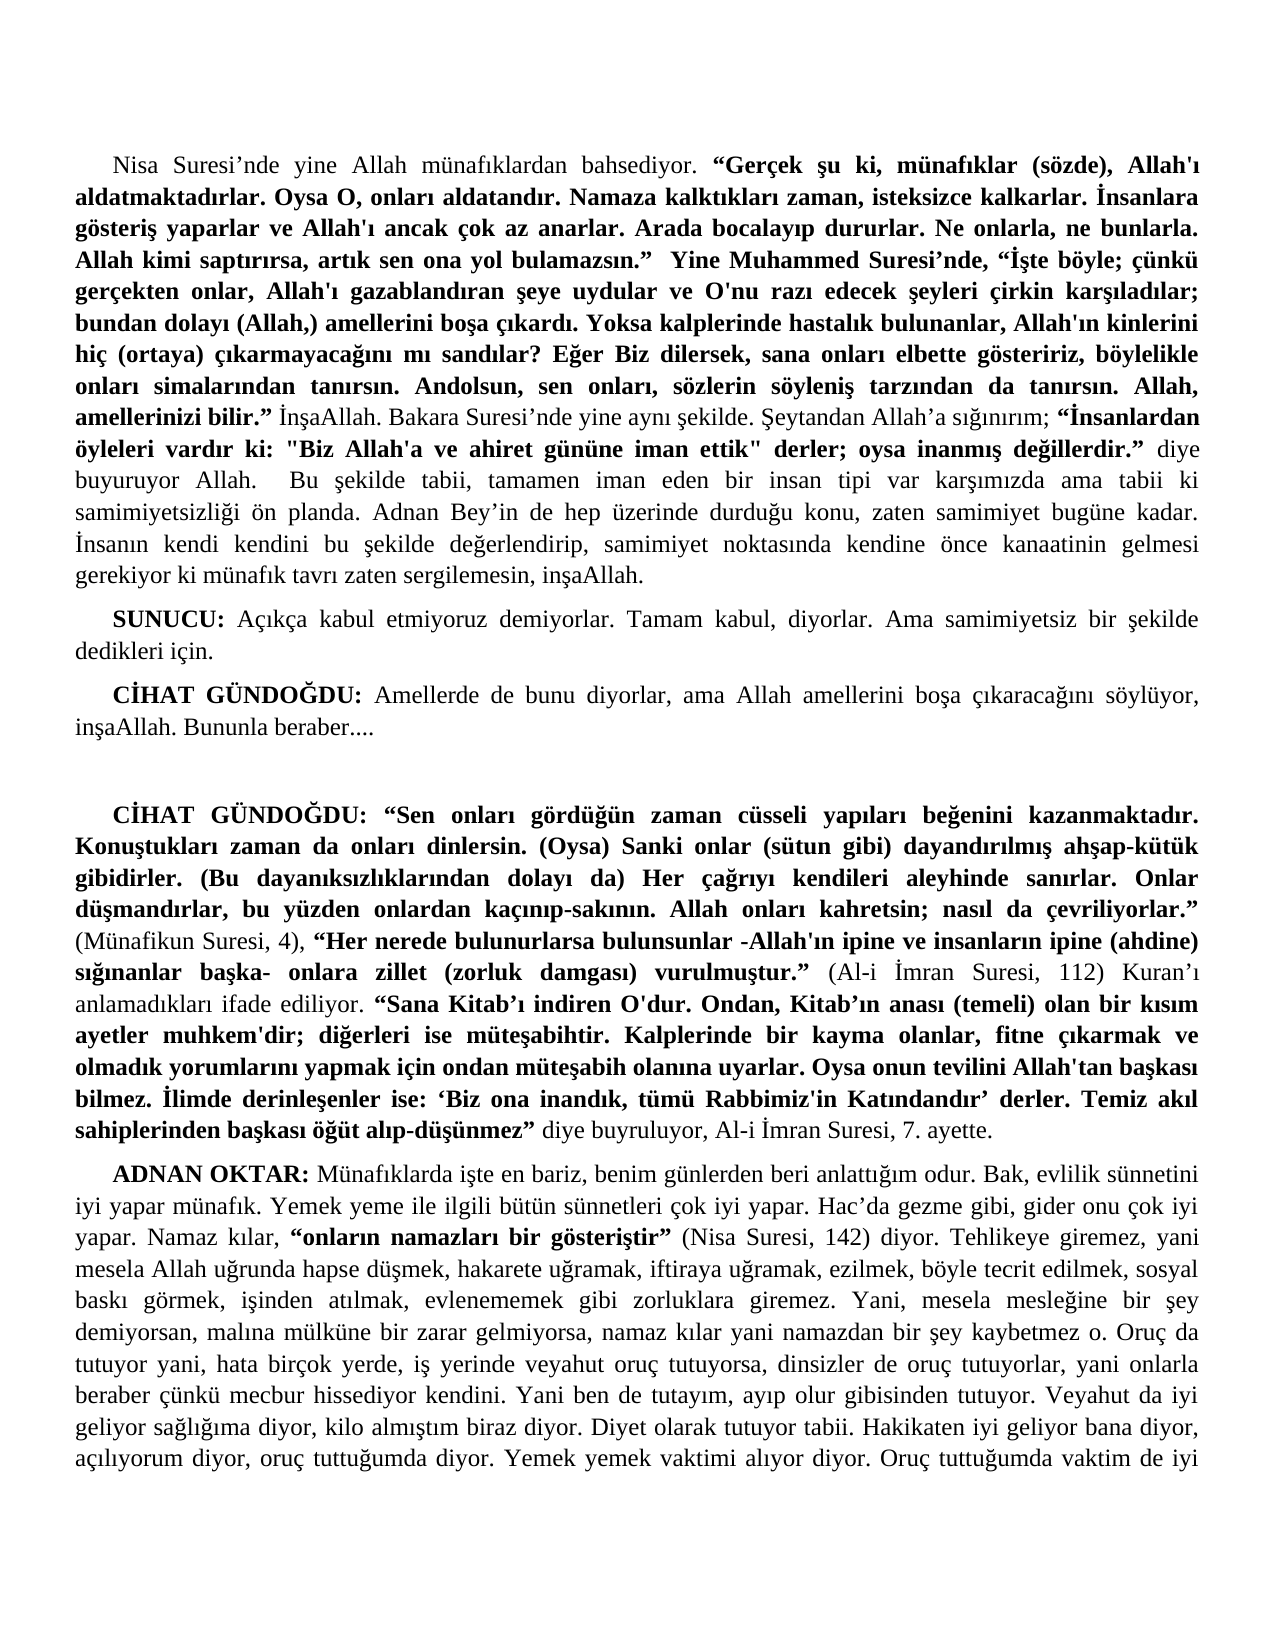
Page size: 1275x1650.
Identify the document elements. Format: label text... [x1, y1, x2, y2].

text ADNAN OKTAR: Münafıklarda işte en bariz, benim günlerden beri anlattığım odur. Bak, evlilik sünnetini iyi yapar münafık. Yemek yeme ile ilgili bütün sünnetleri çok iyi yapar. Hac’da gezme gibi, gider onu çok iyi yapar. Namaz kılar, “onların namazları bir gösteriştir” (Nisa Suresi, 142) diyor. Tehlikeye giremez, yani mesela Allah uğrunda hapse düşmek, hakarete uğramak, iftiraya uğramak, ezilmek, böyle tecrit edilmek, sosyal baskı görmek, işinden atılmak, evlenememek gibi zorluklara giremez. Yani, mesela mesleğine bir şey demiyorsan, malına mülküne bir zarar gelmiyorsa, namaz kılar yani namazdan bir şey kaybetmez o. Oruç da tutuyor yani, hata birçok yerde, iş yerinde veyahut oruç tutuyorsa, dinsizler de oruç tutuyorlar, yani onlarla beraber çünkü mecbur hissediyor kendini. Yani ben de tutayım, ayıp olur gibisinden tutuyor. Veyahut da iyi geliyor sağlığıma diyor, kilo almıştım biraz diyor. Diyet olarak tutuyor tabii. Hakikaten iyi geliyor bana diyor, açılıyorum diyor, oruç tuttuğumda diyor. Yemek yemek vaktimi alıyor diyor. Oruç tuttuğumda vaktim de iyi [75, 1159, 1200, 1472]
text CİHAT GÜNDOĞDU: Amellerde de bunu diyorlar, ama Allah amellerini boşa çıkaracağını söylüyor, inşaAllah. Bununla beraber.... [75, 680, 1200, 740]
text SUNUCU: Açıkça kabul etmiyoruz demiyorlar. Tamam kabul, diyorlar. Ama samimiyetsiz bir şekilde dedikleri için. [75, 604, 1200, 665]
text CİHAT GÜNDOĞDU: “Sen onları gördüğün zaman cüsseli yapıları beğenini kazanmaktadır. Konuştukları zaman da onları dinlersin. (Oysa) Sanki onlar (sütun gibi) dayandırılmış ahşap-kütük gibidirler. (Bu dayanıksızlıklarından dolayı da) Her çağrıyı kendileri aleyhinde sanırlar. Onlar düşmandırlar, bu yüzden onlardan kaçınıp-sakının. Allah onları kahretsin; nasıl da çevriliyorlar.” (Münafikun Suresi, 4), “Her nerede bulunurlarsa bulunsunlar -Allah'ın ipine ve insanların ipine (ahdine) sığınanlar başka- onlara zillet (zorluk damgası) vurulmuştur.” (Al-i İmran Suresi, 112) Kuran’ı anlamadıkları ifade ediliyor. “Sana Kitab’ı indiren O'dur. Ondan, Kitab’ın anası (temeli) olan bir kısım ayetler muhkem'dir; diğerleri ise müteşabihtir. Kalplerinde bir kayma olanlar, fitne çıkarmak ve olmadık yorumlarını yapmak için ondan müteşabih olanına uyarlar. Oysa onun tevilini Allah'tan başkası bilmez. İlimde derinleşenler ise: ‘Biz ona inandık, tümü Rabbimiz'in Katındandır’ derler. Temiz akıl sahiplerinden başkası öğüt alıp-düşünmez” diye buyruluyor, Al-i İmran Suresi, 7. ayette. [75, 800, 1200, 1144]
text Nisa Suresi’nde yine Allah münafıklardan bahsediyor. “Gerçek şu ki, münafıklar (sözde), Allah'ı aldatmaktadırlar. Oysa O, onları aldatandır. Namaza kalktıkları zaman, isteksizce kalkarlar. İnsanlara gösteriş yaparlar ve Allah'ı ancak çok az anarlar. Arada bocalayıp dururlar. Ne onlarla, ne bunlarla. Allah kimi saptırırsa, artık sen ona yol bulamazsın.” Yine Muhammed Suresi’nde, “İşte böyle; çünkü gerçekten onlar, Allah'ı gazablandıran şeye uydular ve O'nu razı edecek şeyleri çirkin karşıladılar; bundan dolayı (Allah,) amellerini boşa çıkardı. Yoksa kalplerinde hastalık bulunanlar, Allah'ın kinlerini hiç (ortaya) çıkarmayacağını mı sandılar? Eğer Biz dilersek, sana onları elbette gösteririz, böylelikle onları simalarından tanırsın. Andolsun, sen onları, sözlerin söyleniş tarzından da tanırsın. Allah, amellerinizi bilir.” İnşaAllah. Bakara Suresi’nde yine aynı şekilde. Şeytandan Allah’a sığınırım; “İnsanlardan öyleleri vardır ki: "Biz Allah'a ve ahiret gününe iman ettik" derler; oysa inanmış değillerdir.” diye buyuruyor Allah. Bu şekilde tabii, tamamen iman eden bir insan tipi var karşımızda ama tabii ki samimiyetsizliği ön planda. Adnan Bey’in de hep üzerinde durduğu konu, zaten samimiyet bugüne kadar. İnsanın kendi kendini bu şekilde değerlendirip, samimiyet noktasında kendine önce kanaatinin gelmesi gerekiyor ki münafık tavrı zaten sergilemesin, inşaAllah. [75, 150, 1200, 589]
